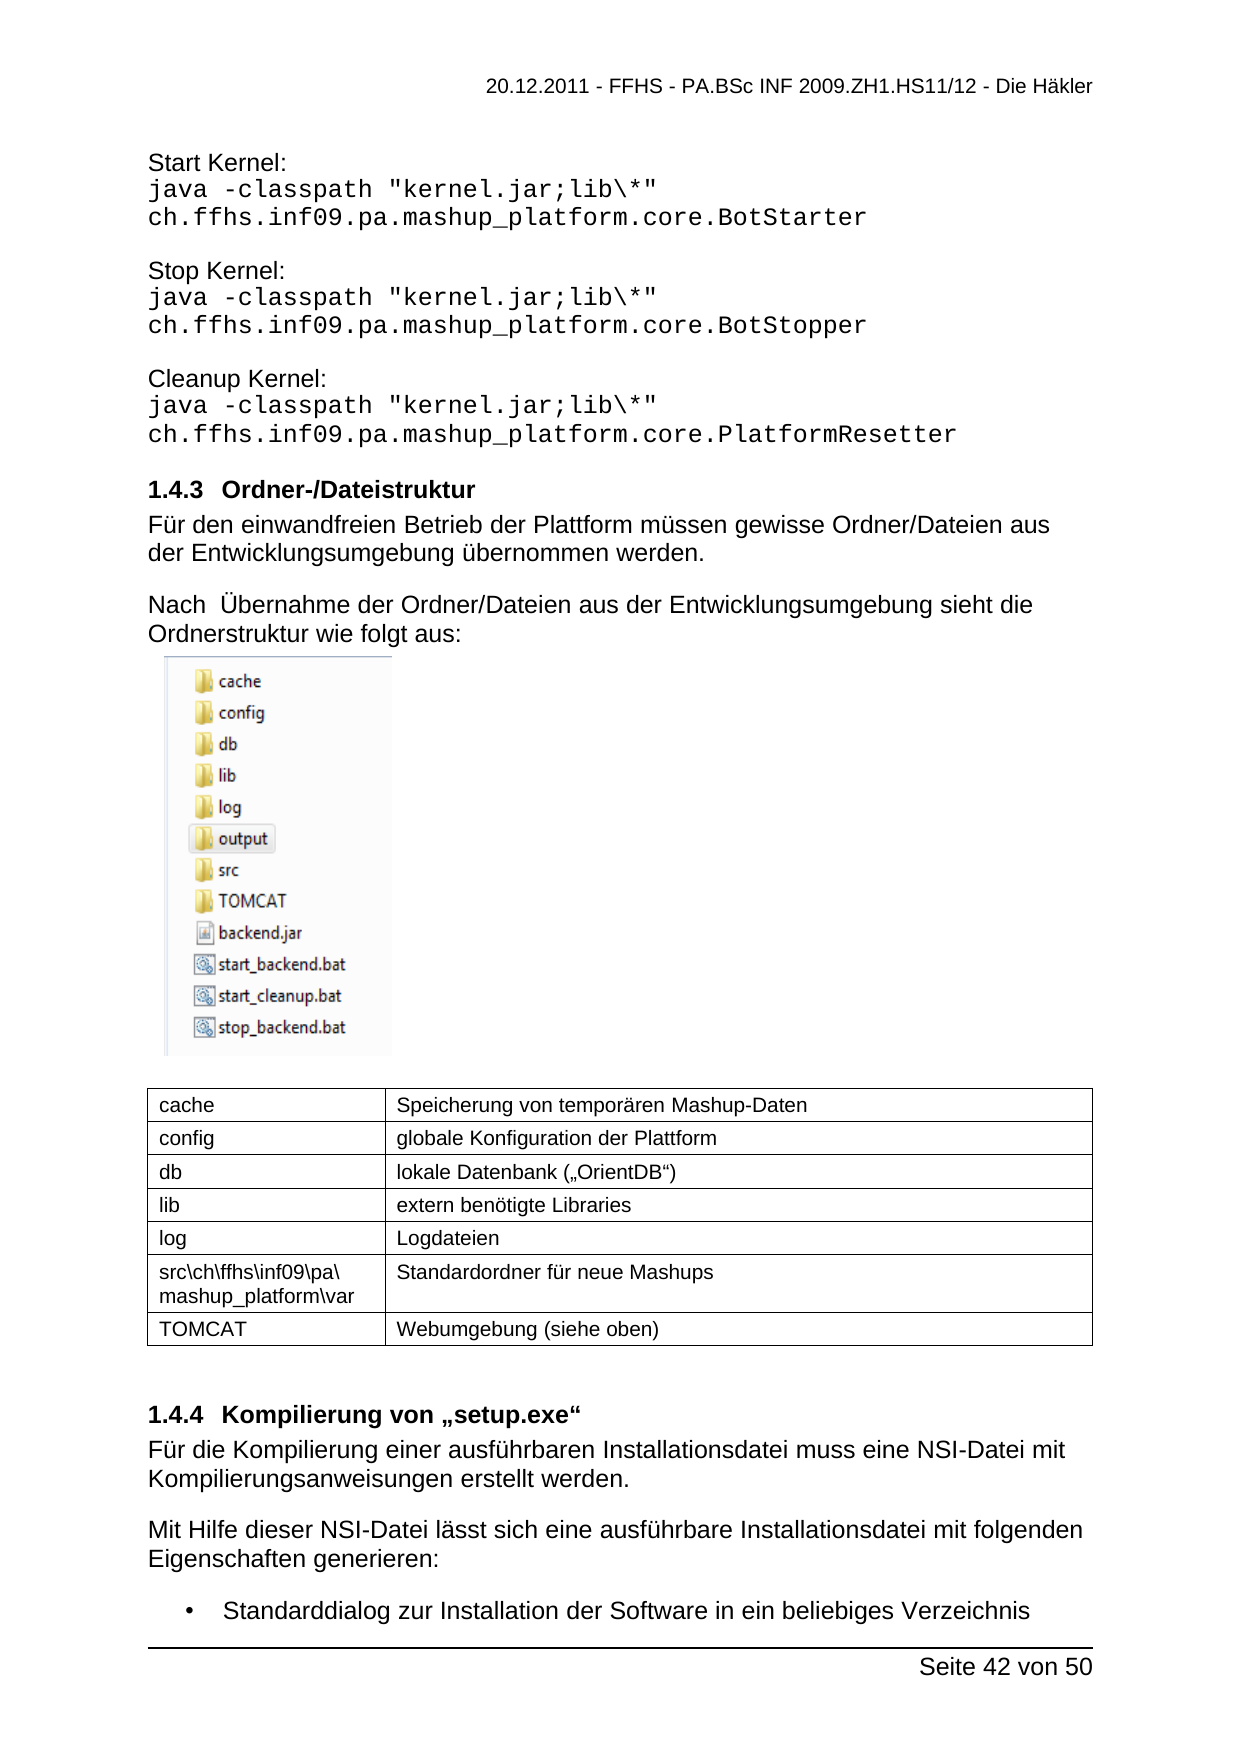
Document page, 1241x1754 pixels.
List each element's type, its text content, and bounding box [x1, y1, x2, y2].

table_cell Webumgebung (siehe oben) [386, 1313, 1092, 1345]
table_cell Logdateien [386, 1222, 1092, 1254]
table_cell globale Konfiguration der Plattform [386, 1122, 1092, 1154]
table_cell lokale Datenbank („OrientDB“) [386, 1155, 1092, 1188]
subtitle Ordner-/Dateistruktur [148, 475, 1093, 503]
table_cell config [148, 1122, 385, 1154]
text Start Kernel: java -classpath "kernel.jar;lib\*" ch.ffhs.inf09.pa.mashup_platform.core.BotStarter [148, 148, 1093, 233]
table_cell extern benötigte Libraries [386, 1189, 1092, 1221]
text Stop Kernel: java -classpath "kernel.jar;lib\*" ch.ffhs.inf09.pa.mashup_platform.core.BotStopper [148, 256, 1093, 341]
table_cell Standardordner für neue Mashups [386, 1255, 1092, 1312]
table_cell log [148, 1222, 385, 1254]
text Für den einwandfreien Betrieb der Plattform müssen gewisse Ordner/Dateien aus der Entwicklungsumgebung übernommen werden. [148, 510, 1093, 567]
table_cell db [148, 1155, 385, 1188]
table_cell lib [148, 1189, 385, 1221]
text Für die Kompilierung einer ausführbaren Installationsdatei muss eine NSI-Datei mit Kompilierungsanweisungen erstellt werden. [148, 1435, 1093, 1492]
table_header Speicherung von temporären Mashup-Daten [386, 1089, 1092, 1121]
list Standarddialog zur Installation der Software in ein beliebiges Verzeichnis [185, 1596, 1093, 1624]
picture [164, 656, 392, 1056]
table_header cache [148, 1089, 385, 1121]
text Mit Hilfe dieser NSI-Datei lässt sich eine ausführbare Installationsdatei mit folgenden Eigenschaften generieren: [148, 1515, 1093, 1573]
table_cell src\ch\ffhs\inf09\pa\mashup_platform\var [148, 1255, 385, 1312]
table_cell TOMCAT [148, 1313, 385, 1345]
subtitle Kompilierung von „setup.exe“ [148, 1400, 1093, 1428]
text Cleanup Kernel: java -classpath "kernel.jar;lib\*" ch.ffhs.inf09.pa.mashup_platform.core.PlatformResetter [148, 364, 1093, 450]
text Nach Übernahme der Ordner/Dateien aus der Entwicklungsumgebung sieht die Ordnerstruktur wie folgt aus: [148, 590, 1093, 1065]
